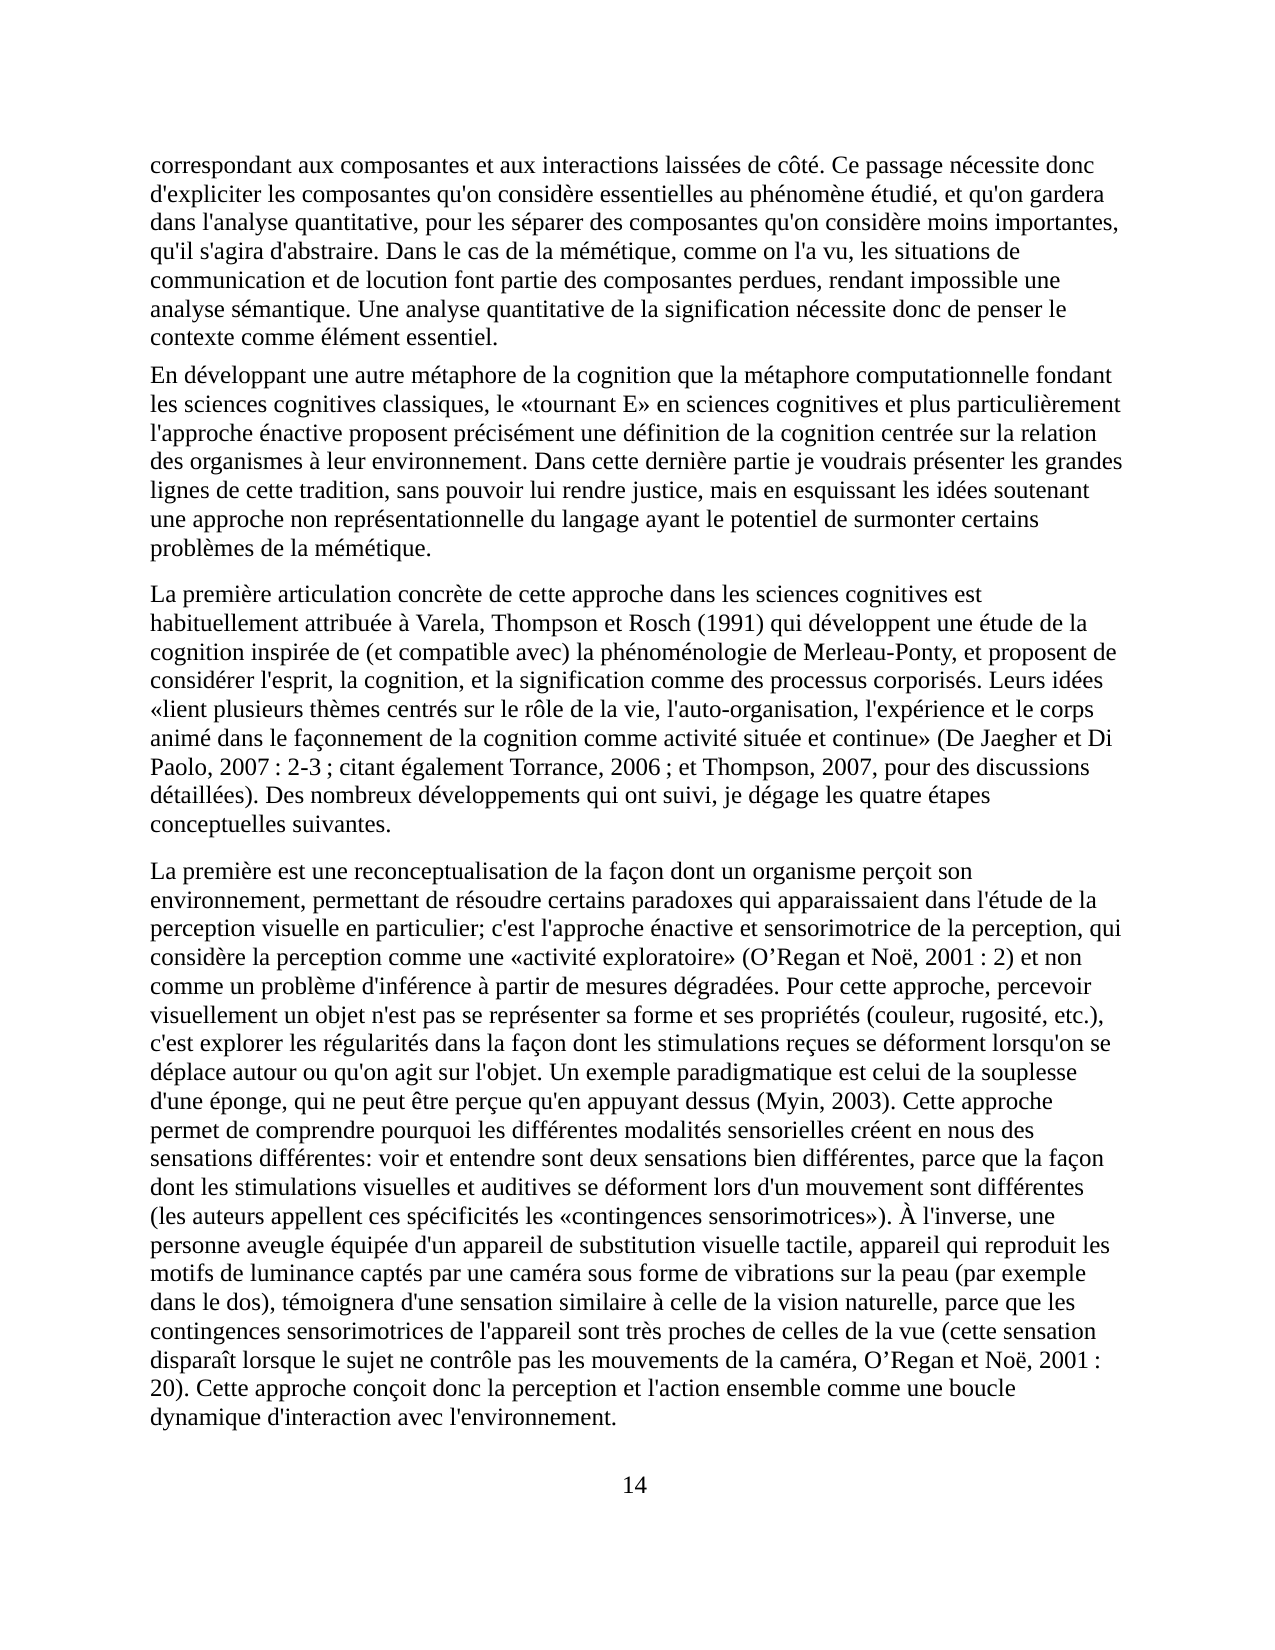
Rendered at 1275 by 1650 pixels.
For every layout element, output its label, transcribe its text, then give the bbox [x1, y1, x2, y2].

text La première est une reconceptualisation de la façon dont un organisme perçoit son environnement, permettant de résoudre certains paradoxes qui apparaissaient dans l'étude de la perception visuelle en particulier; c'est l'approche énactive et sensorimotrice de la perception, qui considère la perception comme une «activité exploratoire» (O’Regan et Noë, 2001 : 2) et non comme un problème d'inférence à partir de mesures dégradées. Pour cette approche, percevoir visuellement un objet n'est pas se représenter sa forme et ses propriétés (couleur, rugosité, etc.), c'est explorer les régularités dans la façon dont les stimulations reçues se déforment lorsqu'on se déplace autour ou qu'on agit sur l'objet. Un exemple paradigmatique est celui de la souplesse d'une éponge, qui ne peut être perçue qu'en appuyant dessus (Myin, 2003). Cette approche permet de comprendre pourquoi les différentes modalités sensorielles créent en nous des sensations différentes: voir et entendre sont deux sensations bien différentes, parce que la façon dont les stimulations visuelles et auditives se déforment lors d'un mouvement sont différentes (les auteurs appellent ces spécificités les «contingences sensorimotrices»). À l'inverse, une personne aveugle équipée d'un appareil de substitution visuelle tactile, appareil qui reproduit les motifs de luminance captés par une caméra sous forme de vibrations sur la peau (par exemple dans le dos), témoignera d'une sensation similaire à celle de la vision naturelle, parce que les contingences sensorimotrices de l'appareil sont très proches de celles de la vue (cette sensation disparaît lorsque le sujet ne contrôle pas les mouvements de la caméra, O’Regan et Noë, 2001 : 20). Cette approche conçoit donc la perception et l'action ensemble comme une boucle dynamique d'interaction avec l'environnement. [150, 856, 1125, 1431]
text correspondant aux composantes et aux interactions laissées de côté. Ce passage nécessite donc d'expliciter les composantes qu'on considère essentielles au phénomène étudié, et qu'on gardera dans l'analyse quantitative, pour les séparer des composantes qu'on considère moins importantes, qu'il s'agira d'abstraire. Dans le cas de la mémétique, comme on l'a vu, les situations de communication et de locution font partie des composantes perdues, rendant impossible une analyse sémantique. Une analyse quantitative de la signification nécessite donc de penser le contexte comme élément essentiel. [150, 150, 1125, 351]
text La première articulation concrète de cette approche dans les sciences cognitives est habituellement attribuée à Varela, Thompson et Rosch (1991) qui développent une étude de la cognition inspirée de (et compatible avec) la phénoménologie de Merleau-Ponty, et proposent de considérer l'esprit, la cognition, et la signification comme des processus corporisés. Leurs idées «lient plusieurs thèmes centrés sur le rôle de la vie, l'auto-organisation, l'expérience et le corps animé dans le façonnement de la cognition comme activité située et continue» (De Jaegher et Di Paolo, 2007 : 2‑3 ; citant également Torrance, 2006 ; et Thompson, 2007, pour des discussions détaillées). Des nombreux développements qui ont suivi, je dégage les quatre étapes conceptuelles suivantes. [150, 579, 1125, 838]
text En développant une autre métaphore de la cognition que la métaphore computationnelle fondant les sciences cognitives classiques, le «tournant E» en sciences cognitives et plus particulièrement l'approche énactive proposent précisément une définition de la cognition centrée sur la relation des organismes à leur environnement. Dans cette dernière partie je voudrais présenter les grandes lignes de cette tradition, sans pouvoir lui rendre justice, mais en esquissant les idées soutenant une approche non représentationnelle du langage ayant le potentiel de surmonter certains problèmes de la mémétique. [150, 360, 1125, 561]
